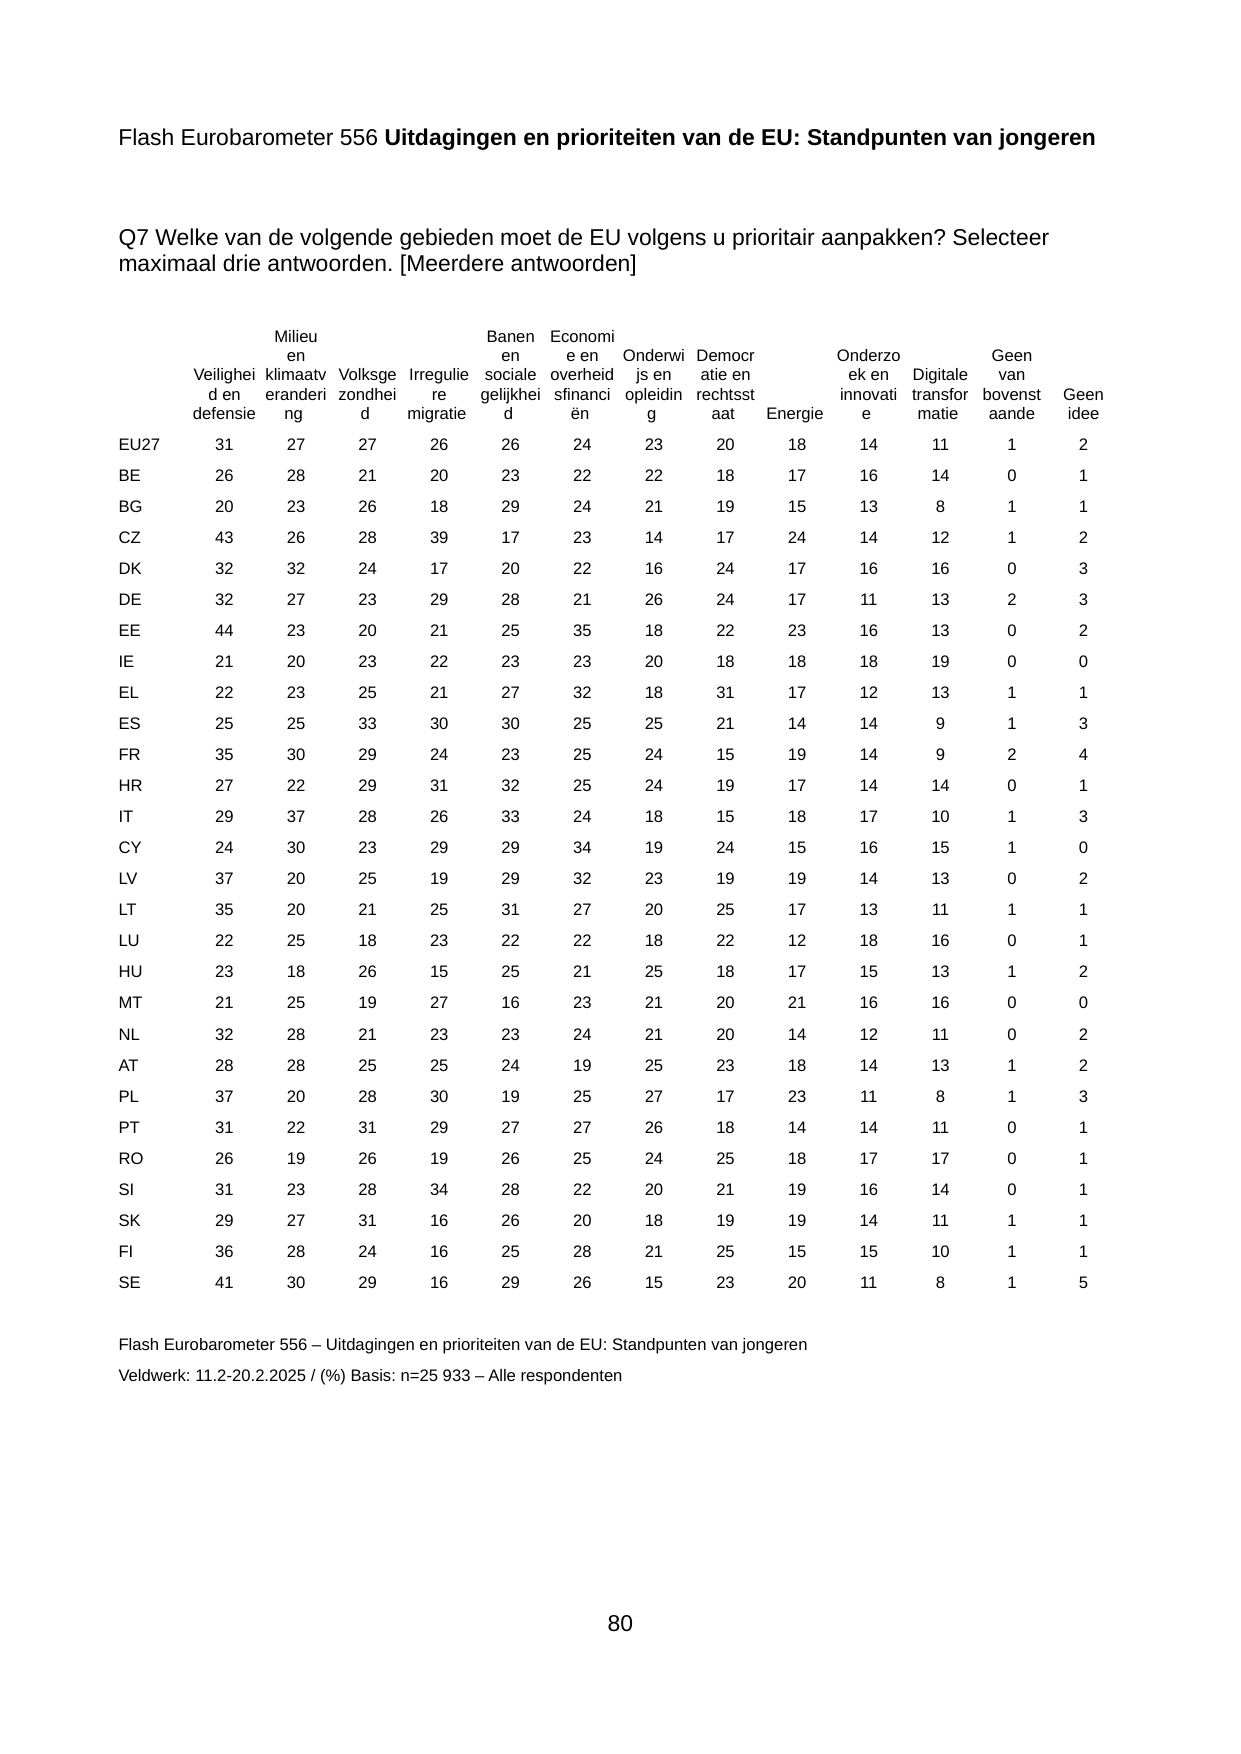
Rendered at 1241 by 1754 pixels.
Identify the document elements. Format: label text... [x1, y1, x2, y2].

table_cell 3 [1048, 553, 1119, 584]
table_cell [904, 283, 976, 321]
table_cell 27 [475, 677, 546, 708]
table_cell 31 [189, 1174, 260, 1205]
table_cell 25 [332, 677, 403, 708]
table_cell 20 [189, 491, 260, 522]
table_cell 14 [618, 522, 689, 553]
table_cell 22 [546, 553, 618, 584]
table_cell 21 [189, 646, 260, 677]
table_cell 31 [332, 1205, 403, 1236]
table_cell IE [115, 646, 188, 677]
table_cell 11 [904, 429, 976, 460]
table_cell 26 [475, 1205, 546, 1236]
table_cell Flash Eurobarometer 556 – Uitdagingen en prioriteiten van de EU: Standpunten van jongeren [115, 1329, 1119, 1360]
table_cell 26 [260, 522, 332, 553]
table_cell 13 [833, 491, 904, 522]
table_cell 23 [690, 1267, 761, 1298]
table_cell 30 [260, 1267, 332, 1298]
table_cell 13 [904, 615, 976, 646]
table_cell 25 [690, 1143, 761, 1174]
table_cell 11 [833, 1081, 904, 1112]
table_cell 20 [260, 1081, 332, 1112]
table_cell 28 [260, 1019, 332, 1049]
table_cell 15 [690, 739, 761, 770]
table_cell 21 [618, 1019, 689, 1049]
table_cell 14 [761, 1019, 833, 1049]
table_cell 17 [475, 522, 546, 553]
table_cell 25 [260, 925, 332, 956]
table_cell 11 [904, 1019, 976, 1049]
table_cell 1 [976, 1267, 1047, 1298]
table_cell 18 [690, 460, 761, 491]
table_cell 24 [618, 739, 689, 770]
table_cell 3 [1048, 584, 1119, 615]
table_cell 26 [332, 1143, 403, 1174]
table_cell LV [115, 863, 188, 894]
table_cell MT [115, 988, 188, 1018]
table_cell 1 [976, 956, 1047, 987]
table_cell 25 [546, 770, 618, 801]
table_cell 23 [260, 1174, 332, 1205]
table_cell 1 [976, 491, 1047, 522]
table_cell 23 [761, 1081, 833, 1112]
table_cell [690, 1298, 761, 1329]
table_cell 35 [546, 615, 618, 646]
table_cell 28 [332, 522, 403, 553]
table_cell Onderzoek en innovatie [833, 321, 904, 429]
table_cell 0 [976, 460, 1047, 491]
table_cell 14 [904, 460, 976, 491]
table_cell 2 [1048, 1019, 1119, 1049]
table_cell 17 [833, 1143, 904, 1174]
table_cell 0 [976, 1112, 1047, 1143]
table_cell 19 [761, 739, 833, 770]
table_cell 25 [475, 615, 546, 646]
table_cell 14 [833, 770, 904, 801]
table_header Q7 Welke van de volgende gebieden moet de EU volgens u prioritair aanpakken? Selecteer maximaal drie antwoorden. [Meerdere antwoorden] [115, 218, 1119, 283]
table_cell 17 [761, 460, 833, 491]
table_cell 22 [403, 646, 475, 677]
table_cell 28 [260, 460, 332, 491]
table_cell HU [115, 956, 188, 987]
table_cell 31 [189, 1112, 260, 1143]
table_cell 11 [833, 584, 904, 615]
table_cell 29 [475, 832, 546, 863]
table_cell 16 [403, 1236, 475, 1267]
table_cell 0 [976, 988, 1047, 1018]
table_cell [260, 1298, 332, 1329]
table_cell Geen idee [1048, 321, 1119, 429]
table_cell 18 [761, 1143, 833, 1174]
table_cell 31 [189, 429, 260, 460]
table_cell 26 [475, 429, 546, 460]
table_cell 18 [761, 646, 833, 677]
table_cell 0 [976, 863, 1047, 894]
table_cell 19 [690, 863, 761, 894]
table_cell 21 [618, 1236, 689, 1267]
table_cell 19 [690, 1205, 761, 1236]
table_cell AT [115, 1050, 188, 1081]
table_cell 29 [475, 491, 546, 522]
table_cell 22 [546, 460, 618, 491]
table_cell BE [115, 460, 188, 491]
table_cell [761, 1298, 833, 1329]
table_cell 8 [904, 1081, 976, 1112]
table_cell 16 [833, 615, 904, 646]
table_cell [332, 283, 403, 321]
table_cell ES [115, 708, 188, 739]
table_cell 34 [546, 832, 618, 863]
table_cell 24 [618, 770, 689, 801]
table_cell 23 [332, 584, 403, 615]
table_cell 23 [260, 615, 332, 646]
table_cell HR [115, 770, 188, 801]
table_cell 1 [976, 1205, 1047, 1236]
table_cell 22 [690, 615, 761, 646]
table_cell 23 [189, 956, 260, 987]
table_cell Digitale transformatie [904, 321, 976, 429]
table_cell 18 [618, 925, 689, 956]
table_cell 16 [833, 460, 904, 491]
table_cell 0 [976, 1174, 1047, 1205]
table_cell 25 [403, 1050, 475, 1081]
table_cell 28 [475, 1174, 546, 1205]
table_cell 20 [546, 1205, 618, 1236]
table_cell 21 [618, 988, 689, 1018]
table_cell [115, 1298, 188, 1329]
table_cell 18 [690, 956, 761, 987]
table_cell 18 [618, 801, 689, 832]
table_cell 2 [976, 739, 1047, 770]
table_cell 32 [546, 863, 618, 894]
table_cell 23 [761, 615, 833, 646]
table_cell 18 [260, 956, 332, 987]
table_cell 21 [403, 615, 475, 646]
table_cell 18 [761, 429, 833, 460]
table_cell 16 [618, 553, 689, 584]
table_cell 31 [690, 677, 761, 708]
table_cell 18 [833, 646, 904, 677]
table_cell 14 [761, 1112, 833, 1143]
table_cell BG [115, 491, 188, 522]
table_cell 16 [475, 988, 546, 1018]
table_cell 26 [475, 1143, 546, 1174]
table_cell 27 [403, 988, 475, 1018]
table_cell 19 [618, 832, 689, 863]
table_cell SE [115, 1267, 188, 1298]
table_cell 18 [761, 801, 833, 832]
table_cell Banen en sociale gelijkheid [475, 321, 546, 429]
table_cell 32 [260, 553, 332, 584]
table_cell 25 [690, 894, 761, 925]
table_cell 25 [332, 1050, 403, 1081]
table_cell 1 [1048, 1205, 1119, 1236]
table_cell 25 [546, 1081, 618, 1112]
table_cell Volksgezondheid [332, 321, 403, 429]
table_cell 31 [403, 770, 475, 801]
table_cell CZ [115, 522, 188, 553]
table_cell 27 [546, 1112, 618, 1143]
table_cell 9 [904, 708, 976, 739]
table_cell 13 [904, 1050, 976, 1081]
table_cell FI [115, 1236, 188, 1267]
table_cell 28 [332, 801, 403, 832]
table_cell 24 [332, 1236, 403, 1267]
table_cell SI [115, 1174, 188, 1205]
table_cell [761, 283, 833, 321]
table_cell 20 [690, 988, 761, 1018]
table_cell 11 [904, 894, 976, 925]
table_cell 17 [761, 677, 833, 708]
table_cell 11 [904, 1205, 976, 1236]
table_cell 20 [761, 1267, 833, 1298]
table_cell 17 [403, 553, 475, 584]
table_cell 29 [332, 739, 403, 770]
table_cell 1 [1048, 1143, 1119, 1174]
table_cell 1 [1048, 460, 1119, 491]
table_cell 24 [546, 429, 618, 460]
table_cell 1 [976, 832, 1047, 863]
table_cell 1 [976, 522, 1047, 553]
table_cell 18 [690, 1112, 761, 1143]
table_cell 15 [618, 1267, 689, 1298]
table_cell 25 [475, 956, 546, 987]
table_cell 15 [761, 832, 833, 863]
table_cell 22 [189, 677, 260, 708]
table_cell 28 [332, 1081, 403, 1112]
table_cell 30 [475, 708, 546, 739]
table_cell 24 [189, 832, 260, 863]
table_cell 23 [475, 646, 546, 677]
table_cell 24 [618, 1143, 689, 1174]
table_cell 14 [761, 708, 833, 739]
table_cell 16 [904, 553, 976, 584]
table_cell 15 [761, 491, 833, 522]
table_cell 25 [690, 1236, 761, 1267]
table_cell 20 [403, 460, 475, 491]
table_cell 39 [403, 522, 475, 553]
table_cell LT [115, 894, 188, 925]
table_cell 19 [475, 1081, 546, 1112]
table_cell 0 [1048, 646, 1119, 677]
table_cell [833, 1298, 904, 1329]
table_cell PT [115, 1112, 188, 1143]
table_cell 2 [1048, 522, 1119, 553]
table_cell 20 [690, 1019, 761, 1049]
table_cell 3 [1048, 708, 1119, 739]
table_cell 12 [761, 925, 833, 956]
table_cell 14 [833, 1205, 904, 1236]
table_cell 23 [690, 1050, 761, 1081]
table_cell 25 [403, 894, 475, 925]
table_cell 12 [833, 677, 904, 708]
table_cell 32 [189, 584, 260, 615]
table_cell 37 [189, 1081, 260, 1112]
table_cell 23 [546, 522, 618, 553]
table_cell 19 [260, 1143, 332, 1174]
table_cell 17 [833, 801, 904, 832]
table_cell Energie [761, 321, 833, 429]
table_cell 44 [189, 615, 260, 646]
table_cell Irreguliere migratie [403, 321, 475, 429]
table_cell 19 [403, 863, 475, 894]
table_cell 10 [904, 801, 976, 832]
table_cell 41 [189, 1267, 260, 1298]
table_cell [403, 283, 475, 321]
table_cell 26 [332, 491, 403, 522]
table_cell [618, 1298, 689, 1329]
table_cell 27 [260, 584, 332, 615]
table_cell 29 [189, 1205, 260, 1236]
table_cell 2 [1048, 956, 1119, 987]
table_cell 17 [690, 522, 761, 553]
table_cell 24 [690, 584, 761, 615]
table_cell 15 [833, 956, 904, 987]
table_cell 23 [403, 1019, 475, 1049]
table_cell 28 [260, 1236, 332, 1267]
table_cell 14 [833, 1112, 904, 1143]
table_cell 25 [618, 1050, 689, 1081]
table_cell 0 [976, 1143, 1047, 1174]
table_cell 36 [189, 1236, 260, 1267]
table_cell 29 [189, 801, 260, 832]
table_cell 30 [260, 739, 332, 770]
table_cell [332, 1298, 403, 1329]
table_cell 27 [546, 894, 618, 925]
table_cell [403, 1298, 475, 1329]
table_cell 22 [546, 1174, 618, 1205]
table_cell [115, 321, 188, 429]
table_cell 1 [1048, 677, 1119, 708]
table_cell 24 [761, 522, 833, 553]
table_cell 26 [546, 1267, 618, 1298]
table_cell 21 [618, 491, 689, 522]
table_cell 1 [976, 894, 1047, 925]
table_cell 18 [833, 925, 904, 956]
table_cell 23 [332, 832, 403, 863]
table_cell 19 [690, 491, 761, 522]
table_cell [1048, 1298, 1119, 1329]
table_cell 16 [904, 925, 976, 956]
table_cell 4 [1048, 739, 1119, 770]
table_cell 31 [475, 894, 546, 925]
table_cell 32 [475, 770, 546, 801]
table_cell [976, 1298, 1047, 1329]
table_cell 1 [976, 1081, 1047, 1112]
table_cell [475, 1298, 546, 1329]
table_cell 24 [475, 1050, 546, 1081]
table_cell 27 [618, 1081, 689, 1112]
table_cell 25 [618, 956, 689, 987]
table_cell Geen van bovenstaande [976, 321, 1047, 429]
table_cell 18 [761, 1050, 833, 1081]
table_cell 0 [1048, 988, 1119, 1018]
table_cell 23 [260, 677, 332, 708]
table_cell 17 [761, 770, 833, 801]
table_cell 1 [976, 801, 1047, 832]
table_cell [189, 1298, 260, 1329]
table_cell 21 [332, 1019, 403, 1049]
table_cell 23 [546, 988, 618, 1018]
table_cell NL [115, 1019, 188, 1049]
table_cell 27 [475, 1112, 546, 1143]
table_cell 15 [690, 801, 761, 832]
table_cell 9 [904, 739, 976, 770]
table_cell 16 [833, 832, 904, 863]
table_cell [189, 283, 260, 321]
table_cell 24 [690, 553, 761, 584]
table_cell 29 [475, 863, 546, 894]
table_cell 8 [904, 491, 976, 522]
table_cell 25 [475, 1236, 546, 1267]
table_cell 1 [1048, 1174, 1119, 1205]
table_cell 2 [976, 584, 1047, 615]
table_cell 22 [618, 460, 689, 491]
table_cell 18 [332, 925, 403, 956]
table_cell 21 [761, 988, 833, 1018]
table_cell PL [115, 1081, 188, 1112]
table_cell 28 [332, 1174, 403, 1205]
table_cell DK [115, 553, 188, 584]
table_cell [690, 283, 761, 321]
table_cell 1 [1048, 770, 1119, 801]
table_cell 31 [332, 1112, 403, 1143]
table_cell 13 [904, 956, 976, 987]
table_cell 1 [1048, 1236, 1119, 1267]
table_cell 14 [833, 708, 904, 739]
table_cell 35 [189, 739, 260, 770]
table_cell 17 [761, 584, 833, 615]
table_cell 1 [1048, 894, 1119, 925]
table_cell 33 [475, 801, 546, 832]
table_cell 28 [189, 1050, 260, 1081]
table_cell 2 [1048, 863, 1119, 894]
table_cell 24 [546, 491, 618, 522]
table_cell 26 [403, 429, 475, 460]
table_cell 21 [189, 988, 260, 1018]
table_cell 29 [332, 770, 403, 801]
table_cell 19 [761, 1205, 833, 1236]
table_cell 13 [904, 584, 976, 615]
table_cell 16 [833, 988, 904, 1018]
table_cell 22 [546, 925, 618, 956]
table_cell 14 [904, 770, 976, 801]
table_cell 16 [403, 1205, 475, 1236]
table_cell EE [115, 615, 188, 646]
table_cell SK [115, 1205, 188, 1236]
table_cell 19 [546, 1050, 618, 1081]
table_cell 17 [904, 1143, 976, 1174]
table_cell 30 [260, 832, 332, 863]
table_cell 26 [403, 801, 475, 832]
table_cell 23 [546, 646, 618, 677]
table_cell Onderwijs en opleiding [618, 321, 689, 429]
table_cell 23 [618, 863, 689, 894]
table_cell 34 [403, 1174, 475, 1205]
table_cell 8 [904, 1267, 976, 1298]
table_cell 14 [833, 863, 904, 894]
table_cell 35 [189, 894, 260, 925]
table_cell 1 [976, 708, 1047, 739]
table_cell 14 [833, 522, 904, 553]
table_cell 1 [976, 429, 1047, 460]
table_cell 18 [618, 1205, 689, 1236]
table_cell 0 [976, 1019, 1047, 1049]
table_cell 26 [189, 460, 260, 491]
table_cell 22 [260, 770, 332, 801]
table_cell 21 [332, 460, 403, 491]
table_cell [618, 283, 689, 321]
table_cell 20 [332, 615, 403, 646]
table_cell 1 [1048, 925, 1119, 956]
table_cell 14 [904, 1174, 976, 1205]
table_cell 0 [976, 646, 1047, 677]
table_cell DE [115, 584, 188, 615]
table_cell 21 [546, 956, 618, 987]
table_cell 13 [833, 894, 904, 925]
table_cell Milieu en klimaatverandering [260, 321, 332, 429]
table_cell 43 [189, 522, 260, 553]
table_cell 10 [904, 1236, 976, 1267]
table_cell 24 [546, 1019, 618, 1049]
table_cell 37 [189, 863, 260, 894]
table_cell 23 [332, 646, 403, 677]
table_cell 20 [260, 863, 332, 894]
table_cell 26 [618, 584, 689, 615]
table_cell 3 [1048, 1081, 1119, 1112]
table_cell 23 [475, 739, 546, 770]
table_cell 14 [833, 739, 904, 770]
table_cell Democratie en rechtsstaat [690, 321, 761, 429]
table_cell Veldwerk: 11.2-20.2.2025 / (%) Basis: n=25 933 – Alle respondenten [115, 1360, 1119, 1391]
table_cell 25 [260, 708, 332, 739]
table_cell 24 [546, 801, 618, 832]
table_cell 24 [403, 739, 475, 770]
table_cell IT [115, 801, 188, 832]
table_cell 23 [260, 491, 332, 522]
table_cell 1 [1048, 1112, 1119, 1143]
table_cell 19 [761, 1174, 833, 1205]
table_cell 1 [976, 677, 1047, 708]
table_cell 16 [403, 1267, 475, 1298]
table_cell 22 [189, 925, 260, 956]
table_cell 32 [546, 677, 618, 708]
table_cell 21 [332, 894, 403, 925]
table_cell 30 [403, 708, 475, 739]
table_cell 29 [403, 584, 475, 615]
table_cell 27 [189, 770, 260, 801]
table_cell 13 [904, 863, 976, 894]
table_cell LU [115, 925, 188, 956]
table_cell 25 [546, 708, 618, 739]
table_cell 20 [260, 894, 332, 925]
table_cell 18 [618, 677, 689, 708]
table_cell 0 [976, 925, 1047, 956]
table_cell 19 [904, 646, 976, 677]
table_cell 25 [332, 863, 403, 894]
table_cell 21 [690, 708, 761, 739]
table_cell 27 [260, 1205, 332, 1236]
table_cell 15 [761, 1236, 833, 1267]
table_cell 27 [260, 429, 332, 460]
table_cell 26 [332, 956, 403, 987]
table_cell 14 [833, 429, 904, 460]
table_cell 13 [904, 677, 976, 708]
table_cell 20 [618, 894, 689, 925]
table_cell 1 [1048, 491, 1119, 522]
table_cell 28 [475, 584, 546, 615]
table_cell [475, 283, 546, 321]
table_cell 3 [1048, 801, 1119, 832]
table_cell 22 [475, 925, 546, 956]
table_cell [115, 283, 188, 321]
table_cell 16 [833, 1174, 904, 1205]
table_cell 20 [690, 429, 761, 460]
table_cell EU27 [115, 429, 188, 460]
table_cell 23 [475, 1019, 546, 1049]
table_cell EL [115, 677, 188, 708]
table_cell 22 [690, 925, 761, 956]
table_cell 32 [189, 1019, 260, 1049]
table_cell 23 [475, 460, 546, 491]
table_cell 16 [833, 553, 904, 584]
table_cell CY [115, 832, 188, 863]
table_cell [546, 1298, 618, 1329]
table_cell 21 [546, 584, 618, 615]
table_cell Veiligheid en defensie [189, 321, 260, 429]
table_cell 26 [189, 1143, 260, 1174]
table_cell 17 [761, 553, 833, 584]
table_cell 29 [475, 1267, 546, 1298]
table_cell 29 [332, 1267, 403, 1298]
table_cell FR [115, 739, 188, 770]
table_cell 22 [260, 1112, 332, 1143]
table_cell 33 [332, 708, 403, 739]
table_cell 0 [976, 553, 1047, 584]
table_cell Economie en overheidsfinanciën [546, 321, 618, 429]
table_cell 16 [904, 988, 976, 1018]
table_cell 2 [1048, 429, 1119, 460]
table_cell 19 [403, 1143, 475, 1174]
table_cell 20 [618, 1174, 689, 1205]
table_cell 2 [1048, 615, 1119, 646]
table_cell 28 [546, 1236, 618, 1267]
table_cell 32 [189, 553, 260, 584]
table_cell [260, 283, 332, 321]
table_cell [546, 283, 618, 321]
table_cell 20 [618, 646, 689, 677]
table_cell 15 [833, 1236, 904, 1267]
table_cell 12 [833, 1019, 904, 1049]
table_cell [976, 283, 1047, 321]
table_cell 28 [260, 1050, 332, 1081]
table_cell RO [115, 1143, 188, 1174]
table_cell 19 [332, 988, 403, 1018]
table_cell 27 [332, 429, 403, 460]
table_cell 0 [976, 770, 1047, 801]
table_cell 26 [618, 1112, 689, 1143]
table_cell 25 [260, 988, 332, 1018]
table_cell 24 [690, 832, 761, 863]
table_cell 5 [1048, 1267, 1119, 1298]
table_cell 25 [546, 739, 618, 770]
table_cell 24 [332, 553, 403, 584]
table_cell 11 [833, 1267, 904, 1298]
table_cell 19 [761, 863, 833, 894]
table_cell 14 [833, 1050, 904, 1081]
table_cell 12 [904, 522, 976, 553]
table_cell 29 [403, 1112, 475, 1143]
table_cell 21 [403, 677, 475, 708]
table_cell 15 [904, 832, 976, 863]
table_cell 2 [1048, 1050, 1119, 1081]
table_cell 25 [189, 708, 260, 739]
table_cell 11 [904, 1112, 976, 1143]
table_cell [904, 1298, 976, 1329]
table_cell 18 [618, 615, 689, 646]
table_cell [833, 283, 904, 321]
table_cell 0 [1048, 832, 1119, 863]
table_cell 0 [976, 615, 1047, 646]
table_cell 23 [618, 429, 689, 460]
table_cell 20 [260, 646, 332, 677]
table_cell 19 [690, 770, 761, 801]
table_cell 20 [475, 553, 546, 584]
table_cell 17 [761, 956, 833, 987]
table_cell 1 [976, 1050, 1047, 1081]
table_cell 18 [403, 491, 475, 522]
table_cell 1 [976, 1236, 1047, 1267]
table_cell 17 [690, 1081, 761, 1112]
table_cell [1048, 283, 1119, 321]
table_cell 37 [260, 801, 332, 832]
table_cell 17 [761, 894, 833, 925]
table_cell 25 [546, 1143, 618, 1174]
table_cell 21 [690, 1174, 761, 1205]
table_cell 23 [403, 925, 475, 956]
table_cell 25 [618, 708, 689, 739]
table_cell 18 [690, 646, 761, 677]
table_cell 15 [403, 956, 475, 987]
table_cell 30 [403, 1081, 475, 1112]
table_cell 29 [403, 832, 475, 863]
